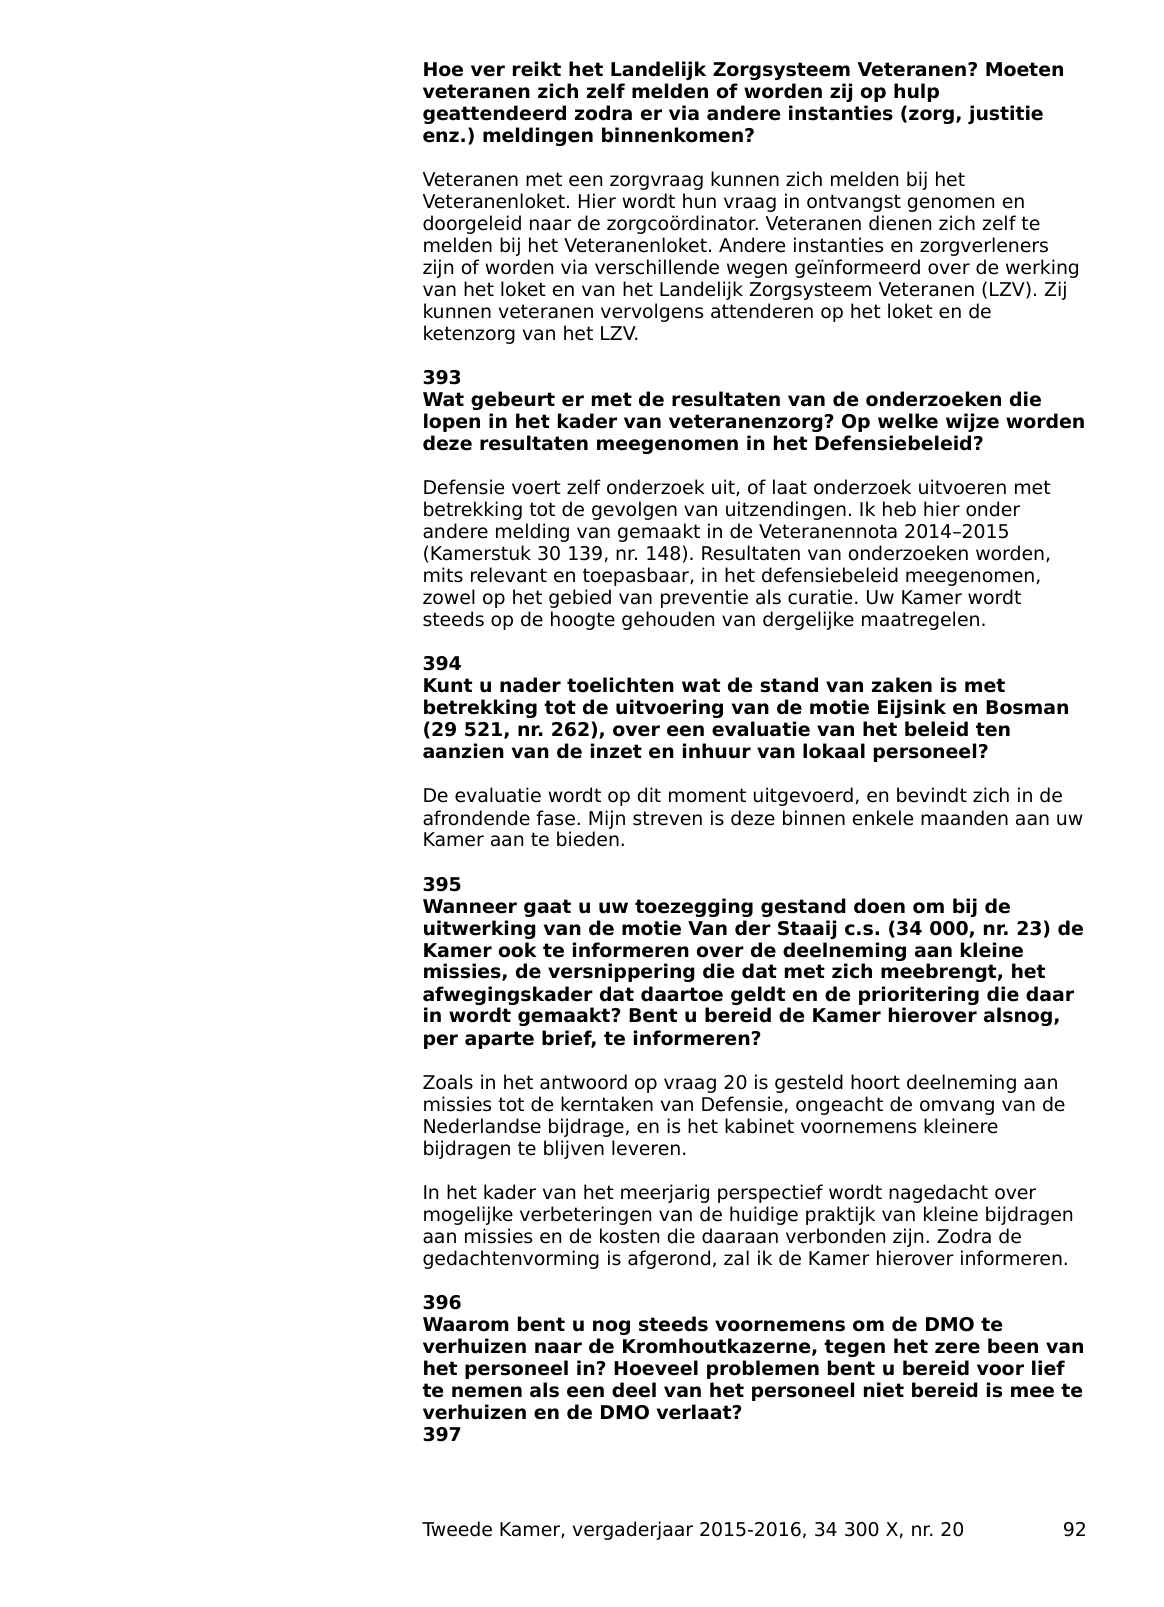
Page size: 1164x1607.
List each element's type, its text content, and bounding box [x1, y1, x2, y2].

text Hoe ver reikt het Landelijk Zorgsysteem Veteranen? Moeten veteranen zich zelf melden of worden zij op hulp geattendeerd zodra er via andere instanties (zorg, justitie enz.) meldingen binnenkomen? [422, 59, 1087, 147]
text In het kader van het meerjarig perspectief wordt nagedacht over mogelijke verbeteringen van de huidige praktijk van kleine bijdragen aan missies en de kosten die daaraan verbonden zijn. Zodra de gedachtenvorming is afgerond, zal ik de Kamer hierover informeren. [422, 1182, 1087, 1269]
text Waarom bent u nog steeds voornemens om de DMO te verhuizen naar de Kromhoutkazerne, tegen het zere been van het personeel in? Hoeveel problemen bent u bereid voor lief te nemen als een deel van het personeel niet bereid is mee te verhuizen en de DMO verlaat? [422, 1314, 1087, 1424]
text Kunt u nader toelichten wat de stand van zaken is met betrekking tot de uitvoering van de motie Eijsink en Bosman (29 521, nr. 262), over een evaluatie van het beleid ten aanzien van de inzet en inhuur van lokaal personeel? [422, 675, 1087, 763]
text Defensie voert zelf onderzoek uit, of laat onderzoek uitvoeren met betrekking tot de gevolgen van uitzendingen. Ik heb hier onder andere melding van gemaakt in de Veteranennota 2014–2015 (Kamerstuk 30 139, nr. 148). Resultaten van onderzoeken worden, mits relevant en toepasbaar, in het defensiebeleid meegenomen, zowel op het gebied van preventie als curatie. Uw Kamer wordt steeds op de hoogte gehouden van dergelijke maatregelen. [422, 477, 1087, 631]
text 395 [422, 873, 1087, 896]
text 393 [422, 367, 1087, 389]
text Zoals in het antwoord op vraag 20 is gesteld hoort deelneming aan missies tot de kerntaken van Defensie, ongeacht de omvang van de Nederlandse bijdrage, en is het kabinet voornemens kleinere bijdragen te blijven leveren. [422, 1072, 1087, 1159]
text 397 [422, 1424, 1087, 1446]
text De evaluatie wordt op dit moment uitgevoerd, en bevindt zich in de afrondende fase. Mijn streven is deze binnen enkele maanden aan uw Kamer aan te bieden. [422, 785, 1087, 851]
text Wanneer gaat u uw toezegging gestand doen om bij de uitwerking van de motie Van der Staaij c.s. (34 000, nr. 23) de Kamer ook te informeren over de deelneming aan kleine missies, de versnippering die dat met zich meebrengt, het afwegingskader dat daartoe geldt en de prioritering die daar in wordt gemaakt? Bent u bereid de Kamer hierover alsnog, per aparte brief, te informeren? [422, 896, 1087, 1049]
text Wat gebeurt er met de resultaten van de onderzoeken die lopen in het kader van veteranenzorg? Op welke wijze worden deze resultaten meegenomen in het Defensiebeleid? [422, 389, 1087, 455]
text 394 [422, 653, 1087, 675]
text 396 [422, 1292, 1087, 1314]
text Veteranen met een zorgvraag kunnen zich melden bij het Veteranenloket. Hier wordt hun vraag in ontvangst genomen en doorgeleid naar de zorgcoördinator. Veteranen dienen zich zelf te melden bij het Veteranenloket. Andere instanties en zorgverleners zijn of worden via verschillende wegen geïnformeerd over de werking van het loket en van het Landelijk Zorgsysteem Veteranen (LZV). Zij kunnen veteranen vervolgens attenderen op het loket en de ketenzorg van het LZV. [422, 169, 1087, 345]
